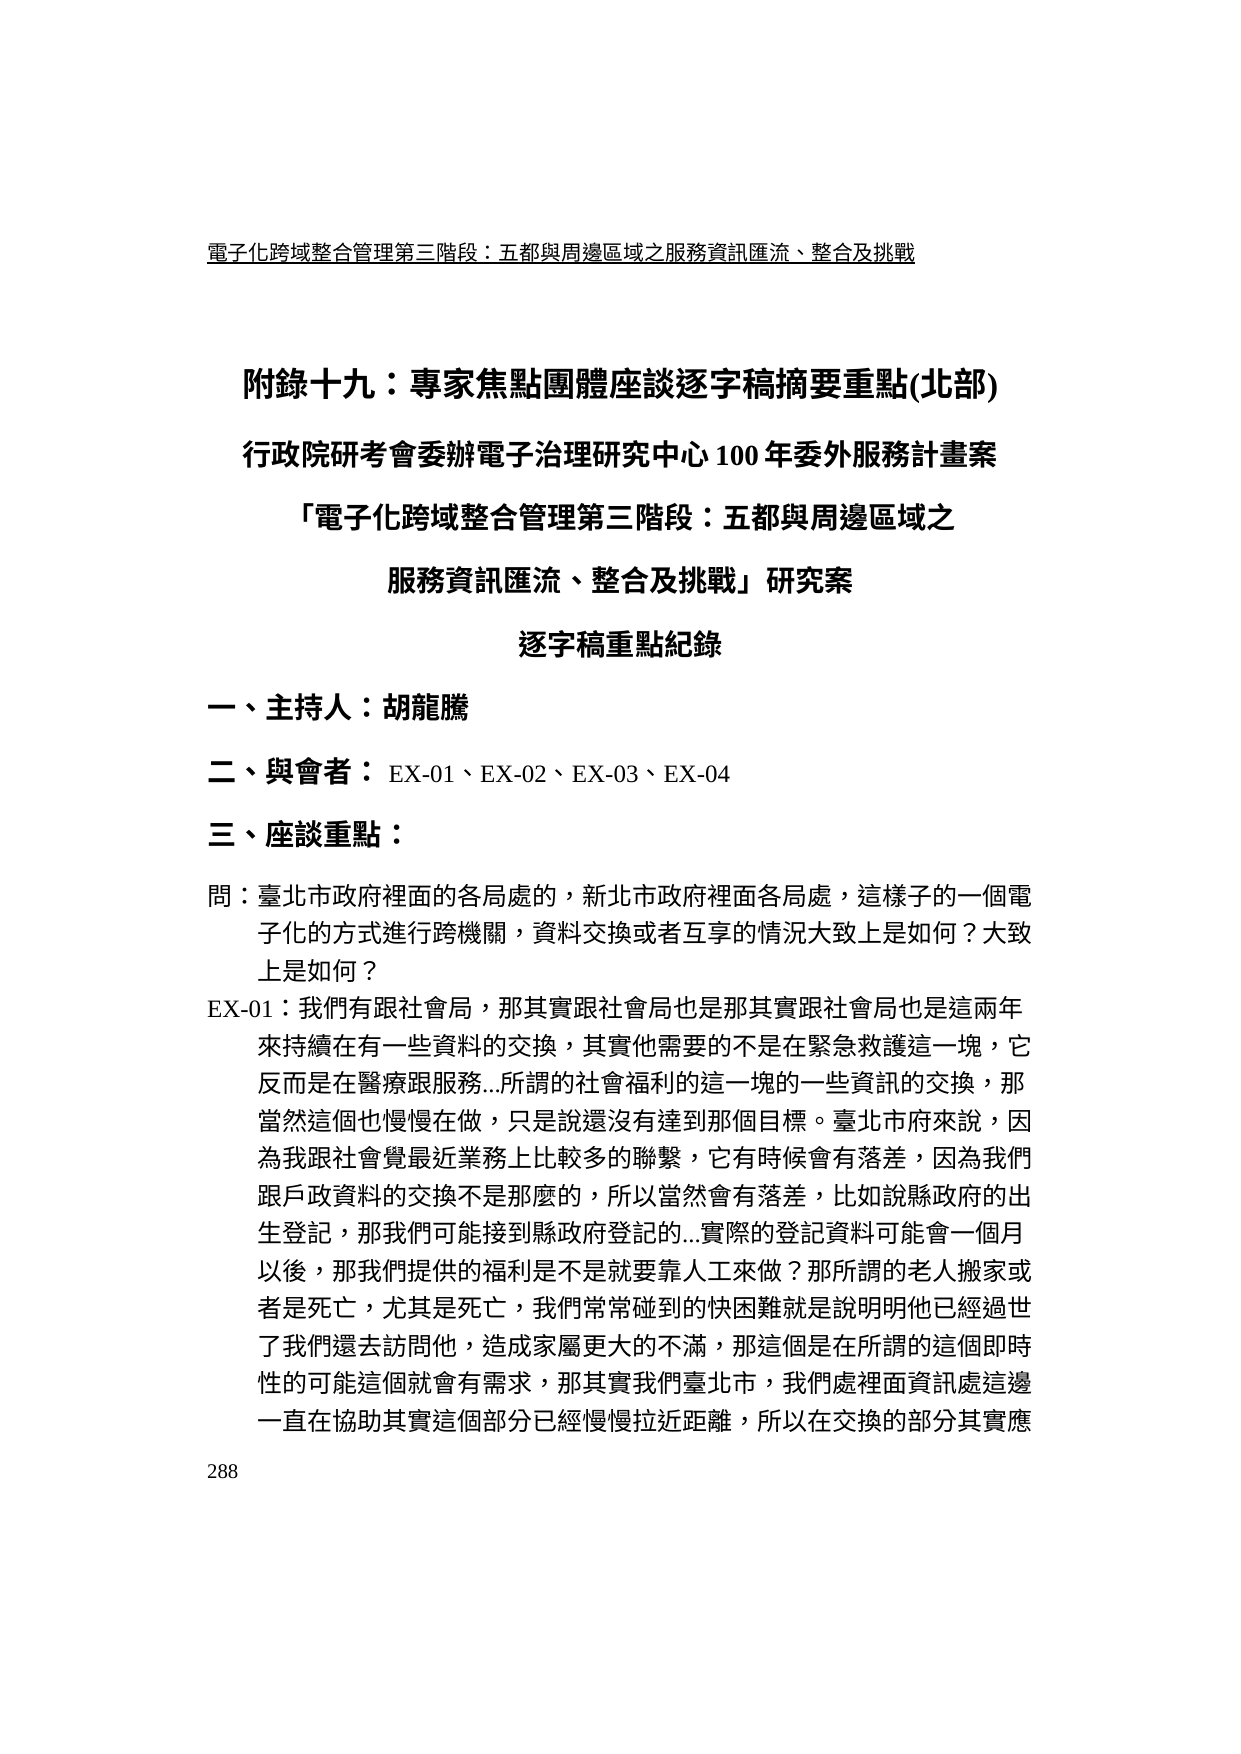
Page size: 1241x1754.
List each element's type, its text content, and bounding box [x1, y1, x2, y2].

text 問：臺北市政府裡面的各局處的，新北市政府裡面各局處，這樣子的一個電子化的方式進行跨機關，資料交換或者互享的情況大致上是如何？大致上是如何？ [207, 875, 1033, 988]
text 三、座談重點： [207, 812, 1033, 854]
text 「電子化跨域整合管理第三階段：五都與周邊區域之 [207, 494, 1033, 537]
text 二、與會者： EX-01、EX-02、EX-03、EX-04 [207, 748, 1033, 791]
text 服務資訊匯流、整合及挑戰」研究案 [207, 558, 1033, 600]
text 一、主持人：胡龍騰 [207, 685, 1031, 727]
text 附錄十九：專家焦點團體座談逐字稿摘要重點(北部) [207, 358, 1033, 406]
text 逐字稿重點紀錄 [207, 621, 1033, 664]
text EX-01：我們有跟社會局，那其實跟社會局也是那其實跟社會局也是這兩年來持續在有一些資料的交換，其實他需要的不是在緊急救護這一塊，它反而是在醫療跟服務...所謂的社會福利的這一塊的一些資訊的交換，那當然這個也慢慢在做，只是說還沒有達到那個目標。臺北市府來說，因為我跟社會覺最近業務上比較多的聯繫，它有時候會有落差，因為我們跟戶政資料的交換不是那麼的，所以當然會有落差，比如說縣政府的出生登記，那我們可能接到縣政府登記的...實際的登記資料可能會一個月以後，那我們提供的福利是不是就要靠人工來做？那所謂的老人搬家或者是死亡，尤其是死亡，我們常常碰到的快困難就是說明明他已經過世了我們還去訪問他，造成家屬更大的不滿，那這個是在所謂的這個即時性的可能這個就會有需求，那其實我們臺北市，我們處裡面資訊處這邊一直在協助其實這個部分已經慢慢拉近距離，所以在交換的部分其實應 [207, 988, 1033, 1438]
text 行政院研考會委辦電子治理研究中心100年委外服務計畫案 [207, 431, 1033, 473]
